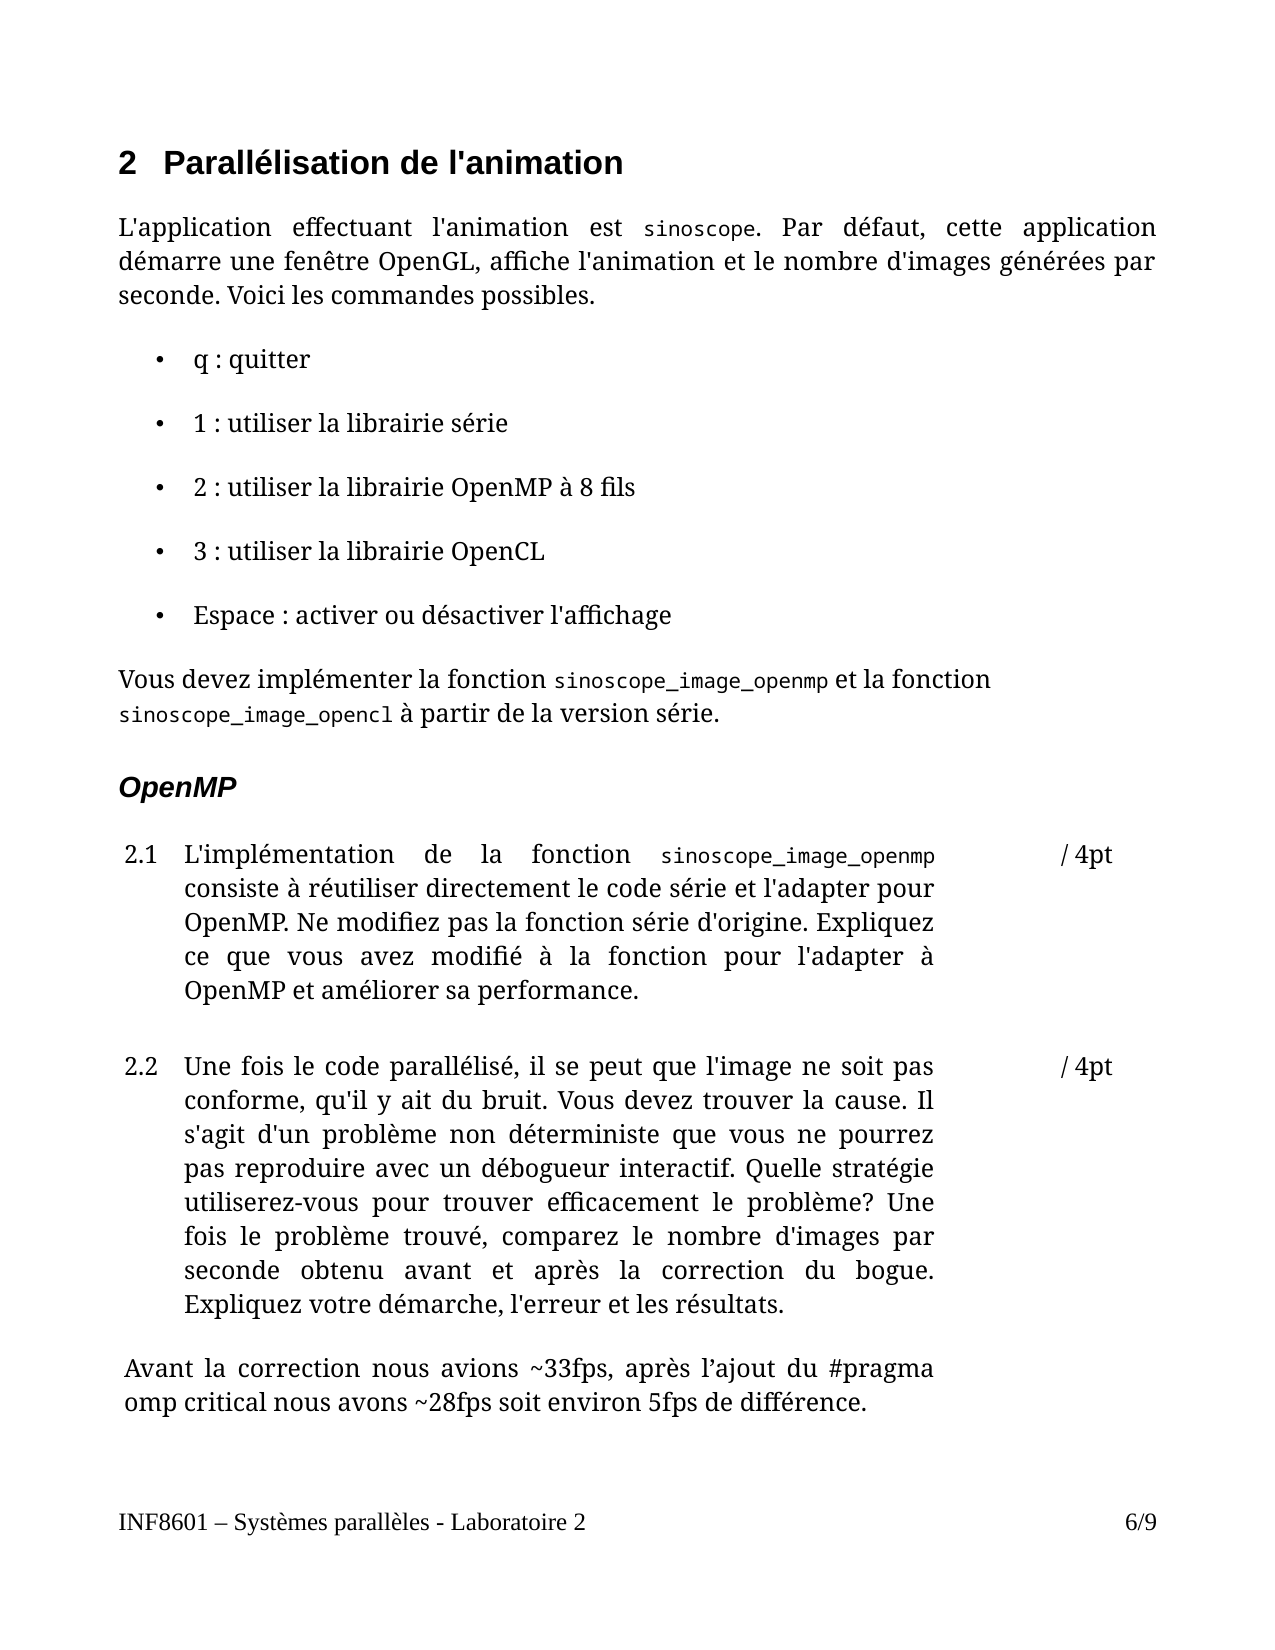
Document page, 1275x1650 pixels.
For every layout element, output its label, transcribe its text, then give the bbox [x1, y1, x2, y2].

text L'application effectuant l'animation est sinoscope. Par défaut, cette application démarre une fenêtre OpenGL, affiche l'animation et le nombre d'images générées par seconde. Voici les commandes possibles. [118, 209, 1157, 311]
list 1 : utiliser la librairie série [156, 406, 1157, 439]
list 2 : utiliser la librairie OpenMP à 8 fils [156, 469, 1157, 504]
table_header L'implémentation de la fonction sinoscope_image_openmp consiste à réutiliser directement le code série et l'adapter pour OpenMP. Ne modifiez pas la fonction série d'origine. Expliquez ce que vous avez modifié à la fonction pour l'adapter à OpenMP et améliorer sa performance. [118, 816, 941, 1028]
table_cell Une fois le code parallélisé, il se peut que l'image ne soit pas conforme, qu'il y ait du bruit. Vous devez trouver la cause. Il s'agit d'un problème non déterministe que vous ne pourrez pas reproduire avec un débogueur interactif. Quelle stratégie utiliserez-vous pour trouver efficacement le problème? Une fois le problème trouvé, comparez le nombre d'images par seconde obtenu avant et après la correction du bogue. Expliquez votre démarche, l'erreur et les résultats. Avant la correction nous avions ~33fps, après l’ajout du #pragma omp critical nous avons ~28fps soit environ 5fps de différence. [118, 1028, 941, 1440]
list Espace : activer ou désactiver l'affichage [156, 598, 1157, 632]
list 3 : utiliser la librairie OpenCL [156, 534, 1157, 568]
text Vous devez implémenter la fonction sinoscope_image_openmp et la fonction sinoscope_image_opencl à partir de la version série. [118, 662, 1157, 730]
list q : quitter [156, 341, 1157, 376]
table_cell [941, 1028, 1049, 1440]
table_header [941, 816, 1049, 1028]
subtitle Parallélisation de l'animation [118, 143, 1157, 182]
table_cell / 4pt [1049, 1028, 1157, 1440]
table_header / 4pt [1049, 816, 1157, 1028]
subtitle OpenMP [118, 770, 1157, 803]
